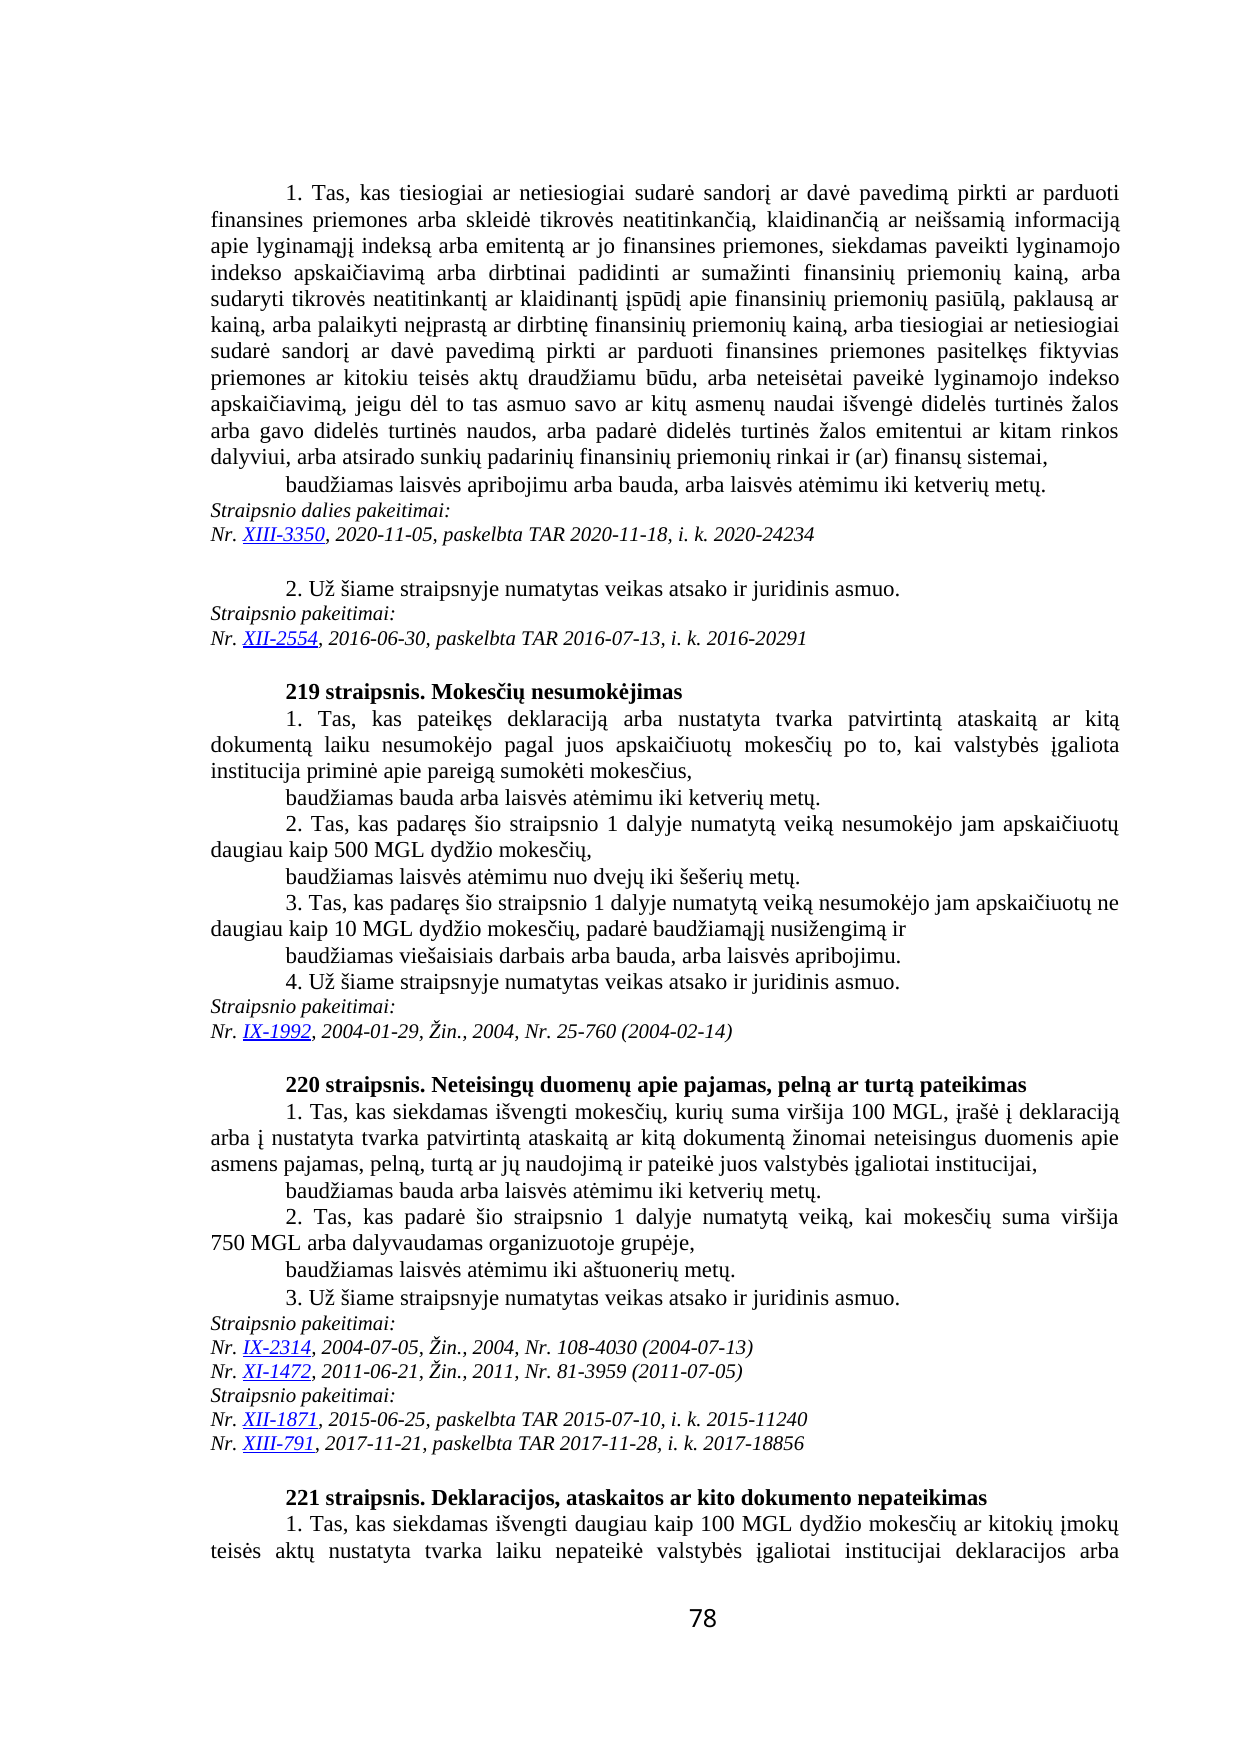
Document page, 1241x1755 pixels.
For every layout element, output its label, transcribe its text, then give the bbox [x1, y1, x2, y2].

text Straipsnio dalies pakeitimai: [210, 498, 1120, 522]
text 3. Už šiame straipsnyje numatytas veikas atsako ir juridinis asmuo. [210, 1282, 1120, 1311]
text 2. Tas, kas padarė šio straipsnio 1 dalyje numatytą veiką, kai mokesčių suma viršija 750 MGL arba dalyvaudamas organizuotoje grupėje, [210, 1203, 1120, 1256]
text Straipsnio pakeitimai: [210, 994, 1120, 1018]
text 221 straipsnis. Deklaracijos, ataskaitos ar kito dokumento nepateikimas [210, 1484, 1120, 1510]
text 1. Tas, kas siekdamas išvengti mokesčių, kurių suma viršija 100 MGL, įrašė į deklaraciją arba į nustatyta tvarka patvirtintą ataskaitą ar kitą dokumentą žinomai neteisingus duomenis apie asmens pajamas, pelną, turtą ar jų naudojimą ir pateikė juos valstybės įgaliotai institucijai, [210, 1098, 1120, 1177]
text baudžiamas viešaisiais darbais arba bauda, arba laisvės apribojimu. [210, 942, 1120, 968]
text 3. Tas, kas padaręs šio straipsnio 1 dalyje numatytą veiką nesumokėjo jam apskaičiuotų ne daugiau kaip 10 MGL dydžio mokesčių, padarė baudžiamąjį nusižengimą ir [210, 889, 1120, 942]
text 220 straipsnis. Neteisingų duomenų apie pajamas, pelną ar turtą pateikimas [210, 1071, 1120, 1098]
text baudžiamas laisvės atėmimu nuo dvejų iki šešerių metų. [210, 863, 1120, 889]
text Straipsnio pakeitimai: [210, 1311, 1120, 1335]
text Straipsnio pakeitimai: [210, 601, 1120, 625]
text 1. Tas, kas pateikęs deklaraciją arba nustatyta tvarka patvirtintą ataskaitą ar kitą dokumentą laiku nesumokėjo pagal juos apskaičiuotų mokesčių po to, kai valstybės įgaliota institucija priminė apie pareigą sumokėti mokesčius, [210, 704, 1120, 784]
text Nr. XIII-3350, 2020-11-05, paskelbta TAR 2020-11-18, i. k. 2020-24234 [210, 522, 1120, 546]
text Nr. XIII-791, 2017-11-21, paskelbta TAR 2017-11-28, i. k. 2017-18856 [210, 1431, 1120, 1455]
text Nr. XII-1871, 2015-06-25, paskelbta TAR 2015-07-10, i. k. 2015-11240 [210, 1407, 1120, 1431]
text Nr. XII-2554, 2016-06-30, paskelbta TAR 2016-07-13, i. k. 2016-20291 [210, 625, 1120, 649]
text Nr. IX-2314, 2004-07-05, Žin., 2004, Nr. 108-4030 (2004-07-13) [210, 1335, 1120, 1359]
text 1. Tas, kas tiesiogiai ar netiesiogiai sudarė sandorį ar davė pavedimą pirkti ar parduoti finansines priemones arba skleidė tikrovės neatitinkančią, klaidinančią ar neišsamią informaciją apie lyginamąjį indeksą arba emitentą ar jo finansines priemones, siekdamas paveikti lyginamojo indekso apskaičiavimą arba dirbtinai padidinti ar sumažinti finansinių priemonių kainą, arba sudaryti tikrovės neatitinkantį ar klaidinantį įspūdį apie finansinių priemonių pasiūlą, paklausą ar kainą, arba palaikyti neįprastą ar dirbtinę finansinių priemonių kainą, arba tiesiogiai ar netiesiogiai sudarė sandorį ar davė pavedimą pirkti ar parduoti finansines priemones pasitelkęs fiktyvias priemones ar kitokiu teisės aktų draudžiamu būdu, arba neteisėtai paveikė lyginamojo indekso apskaičiavimą, jeigu dėl to tas asmuo savo ar kitų asmenų naudai išvengė didelės turtinės žalos arba gavo didelės turtinės naudos, arba padarė didelės turtinės žalos emitentui ar kitam rinkos dalyviui, arba atsirado sunkių padarinių finansinių priemonių rinkai ir (ar) finansų sistemai, [210, 179, 1120, 469]
text Nr. XI-1472, 2011-06-21, Žin., 2011, Nr. 81-3959 (2011-07-05) [210, 1359, 1120, 1383]
text 219 straipsnis. Mokesčių nesumokėjimas [210, 678, 1120, 704]
text Nr. IX-1992, 2004-01-29, Žin., 2004, Nr. 25-760 (2004-02-14) [210, 1018, 1120, 1043]
text Straipsnio pakeitimai: [210, 1383, 1120, 1407]
text baudžiamas bauda arba laisvės atėmimu iki ketverių metų. [210, 784, 1120, 810]
text 1. Tas, kas siekdamas išvengti daugiau kaip 100 MGL dydžio mokesčių ar kitokių įmokų teisės aktų nustatyta tvarka laiku nepateikė valstybės įgaliotai institucijai deklaracijos arba [210, 1510, 1120, 1563]
text 4. Už šiame straipsnyje numatytas veikas atsako ir juridinis asmuo. [210, 968, 1120, 994]
text 2. Tas, kas padaręs šio straipsnio 1 dalyje numatytą veiką nesumokėjo jam apskaičiuotų daugiau kaip 500 MGL dydžio mokesčių, [210, 810, 1120, 863]
text baudžiamas laisvės apribojimu arba bauda, arba laisvės atėmimu iki ketverių metų. [210, 469, 1120, 498]
text baudžiamas bauda arba laisvės atėmimu iki ketverių metų. [210, 1177, 1120, 1203]
text baudžiamas laisvės atėmimu iki aštuonerių metų. [210, 1256, 1120, 1282]
text 2. Už šiame straipsnyje numatytas veikas atsako ir juridinis asmuo. [210, 575, 1120, 601]
